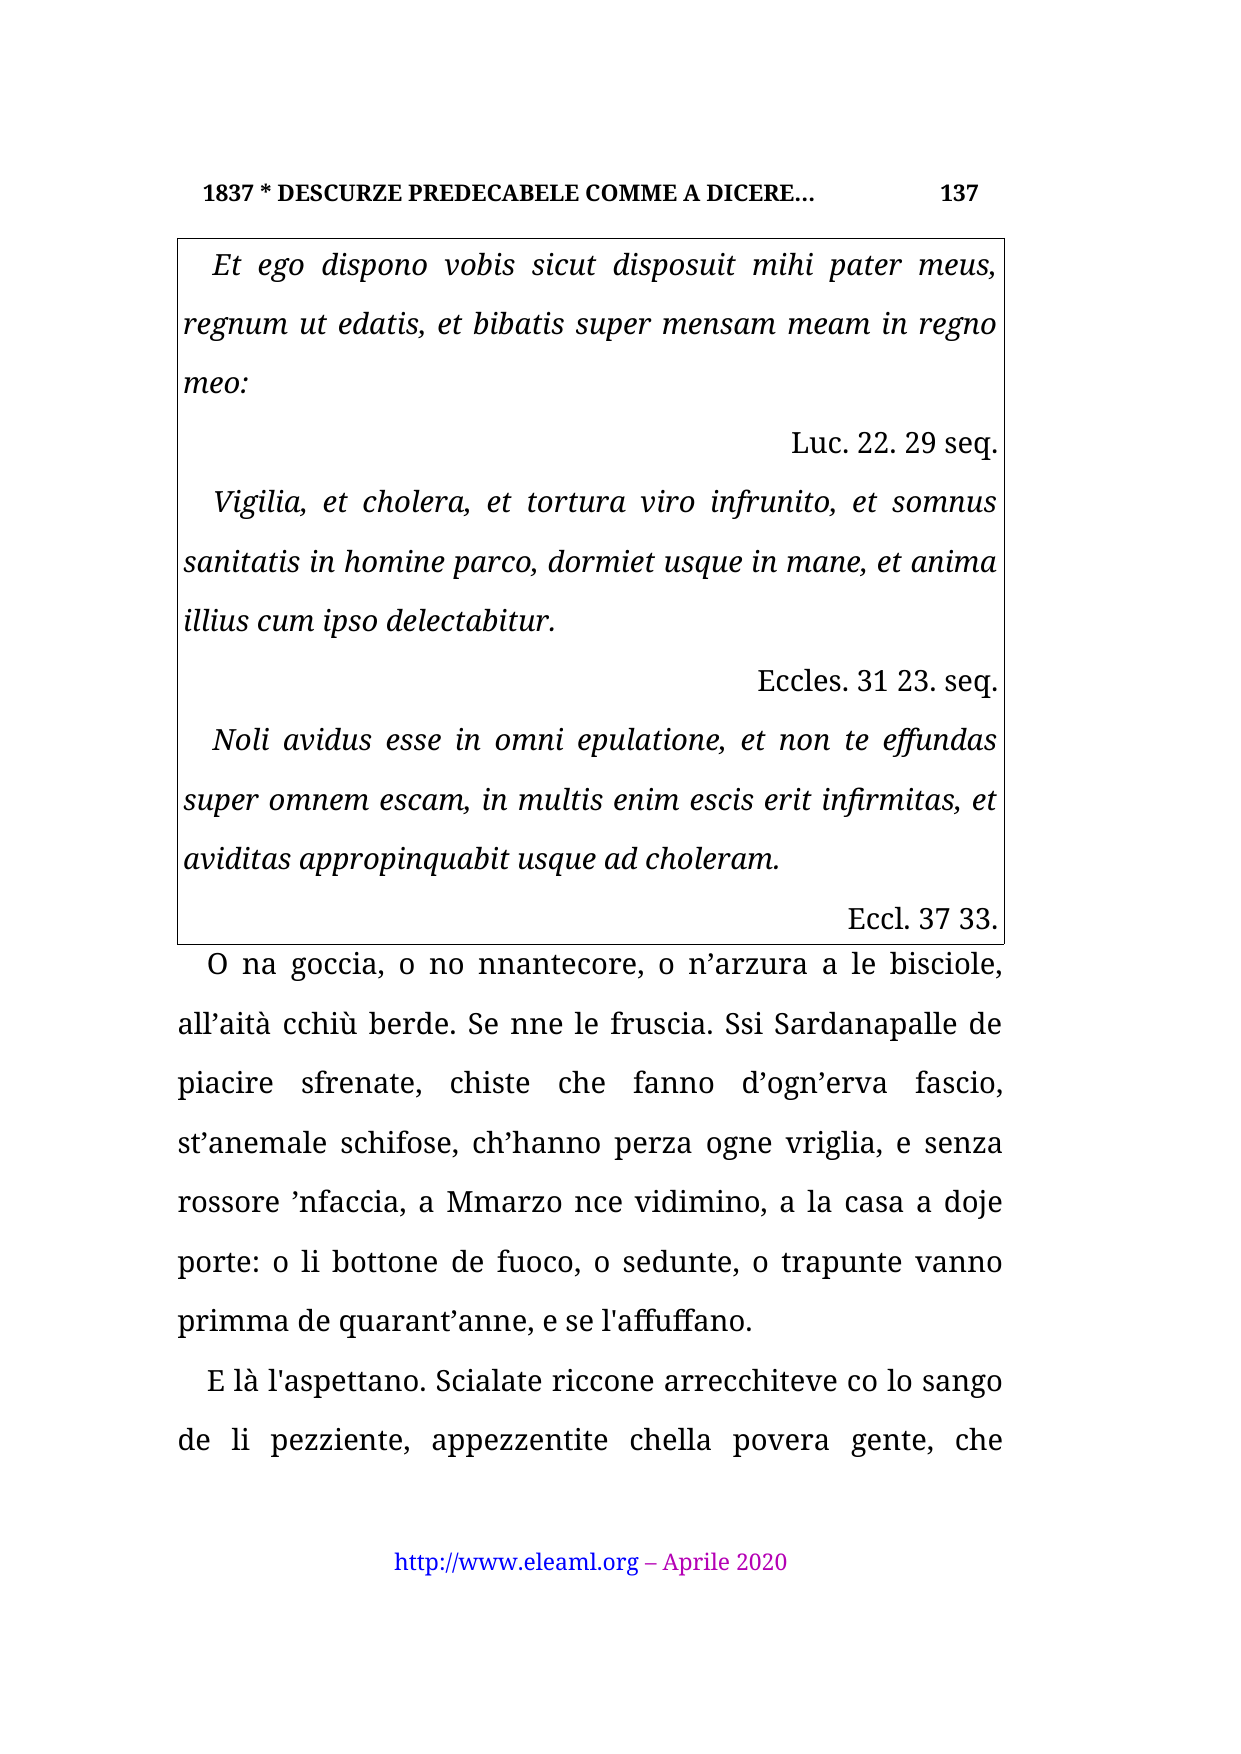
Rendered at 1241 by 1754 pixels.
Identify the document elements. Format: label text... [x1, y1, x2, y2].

text E là l'aspettano. Scialate riccone arrecchiteve co lo sango de li pezziente, appezzentite chella povera gente, che [177, 1360, 1004, 1459]
table_header Et ego dispono vobis sicut disposuit mihi pater meus, regnum ut edatis, et bibatis super mensam meam in regno meo: Luc. 22. 29 seq. Vigilia, et cholera, et tortura viro infrunito, et somnus sanitatis in homine parco, dormiet usque in mane, et anima illius cum ipso delectabitur. Eccles. 31 23. seq. Noli avidus esse in omni epulatione, et non te effundas super omnem escam, in multis enim escis erit infirmitas, et aviditas appropinquabit usque ad choleram. Eccl. 37 33. [178, 239, 1004, 943]
text O na goccia, o no nnantecore, o n’arzura a le bisciole, all’aità cchiù berde. Se nne le fruscia. Ssi Sardanapalle de piacire sfrenate, chiste che fanno d’ogn’erva fascio, st’anemale schifose, ch’hanno perza ogne vriglia, e senza rossore ’nfaccia, a Mmarzo nce vidimino, a la casa a doje porte: o li bottone de fuoco, o sedunte, o trapunte vanno primma de quarant’anne, e se l'affuffano. [177, 945, 1004, 1340]
